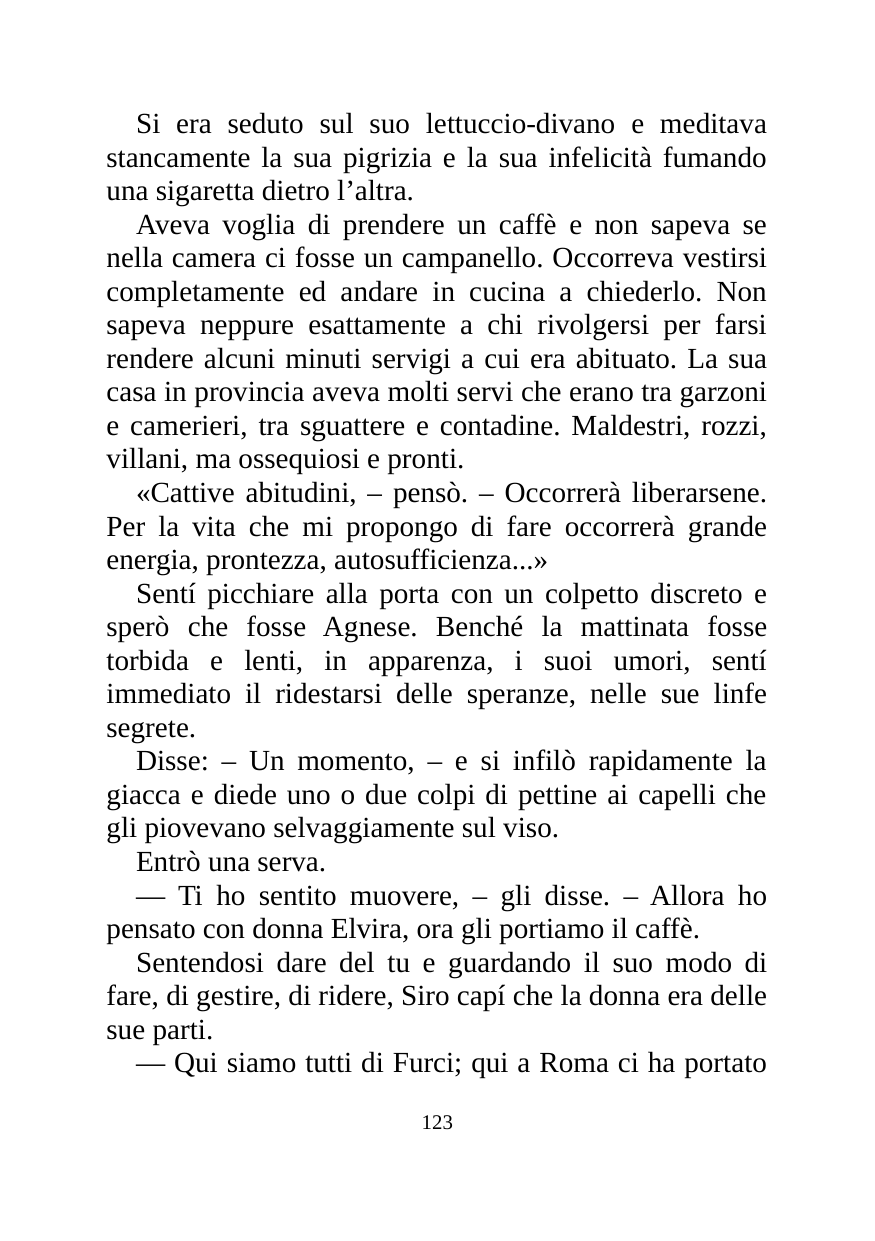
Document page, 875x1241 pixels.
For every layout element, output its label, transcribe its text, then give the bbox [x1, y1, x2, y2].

text «Cattive abitudini, – pensò. – Occorrerà liberarsene. Per la vita che mi propongo di fare occorrerà grande energia, prontezza, autosufficienza...» [106, 475, 768, 576]
text Disse: – Un momento, – e si infilò rapidamente la giacca e diede uno o due colpi di pettine ai capelli che gli piovevano selvaggiamente sul viso. [106, 743, 768, 844]
text Si era seduto sul suo lettuccio-divano e meditava stancamente la sua pigrizia e la sua infelicità fumando una sigaretta dietro l’altra. [106, 106, 768, 207]
text Entrò una serva. [106, 844, 768, 878]
text — Qui siamo tutti di Furci; qui a Roma ci ha portato [106, 1045, 768, 1079]
text Sentendosi dare del tu e guardando il suo modo di fare, di gestire, di ridere, Siro capí che la donna era delle sue parti. [106, 945, 768, 1045]
text Aveva voglia di prendere un caffè e non sapeva se nella camera ci fosse un campanello. Occorreva vestirsi completamente ed andare in cucina a chiederlo. Non sapeva neppure esattamente a chi rivolgersi per farsi rendere alcuni minuti servigi a cui era abituato. La sua casa in provincia aveva molti servi che erano tra garzoni e camerieri, tra sguattere e contadine. Maldestri, rozzi, villani, ma ossequiosi e pronti. [106, 207, 768, 475]
text — Ti ho sentito muovere, – gli disse. – Allora ho pensato con donna Elvira, ora gli portiamo il caffè. [106, 878, 768, 945]
text Sentí picchiare alla porta con un colpetto discreto e sperò che fosse Agnese. Benché la mattinata fosse torbida e lenti, in apparenza, i suoi umori, sentí immediato il ridestarsi delle speranze, nelle sue linfe segrete. [106, 576, 768, 743]
